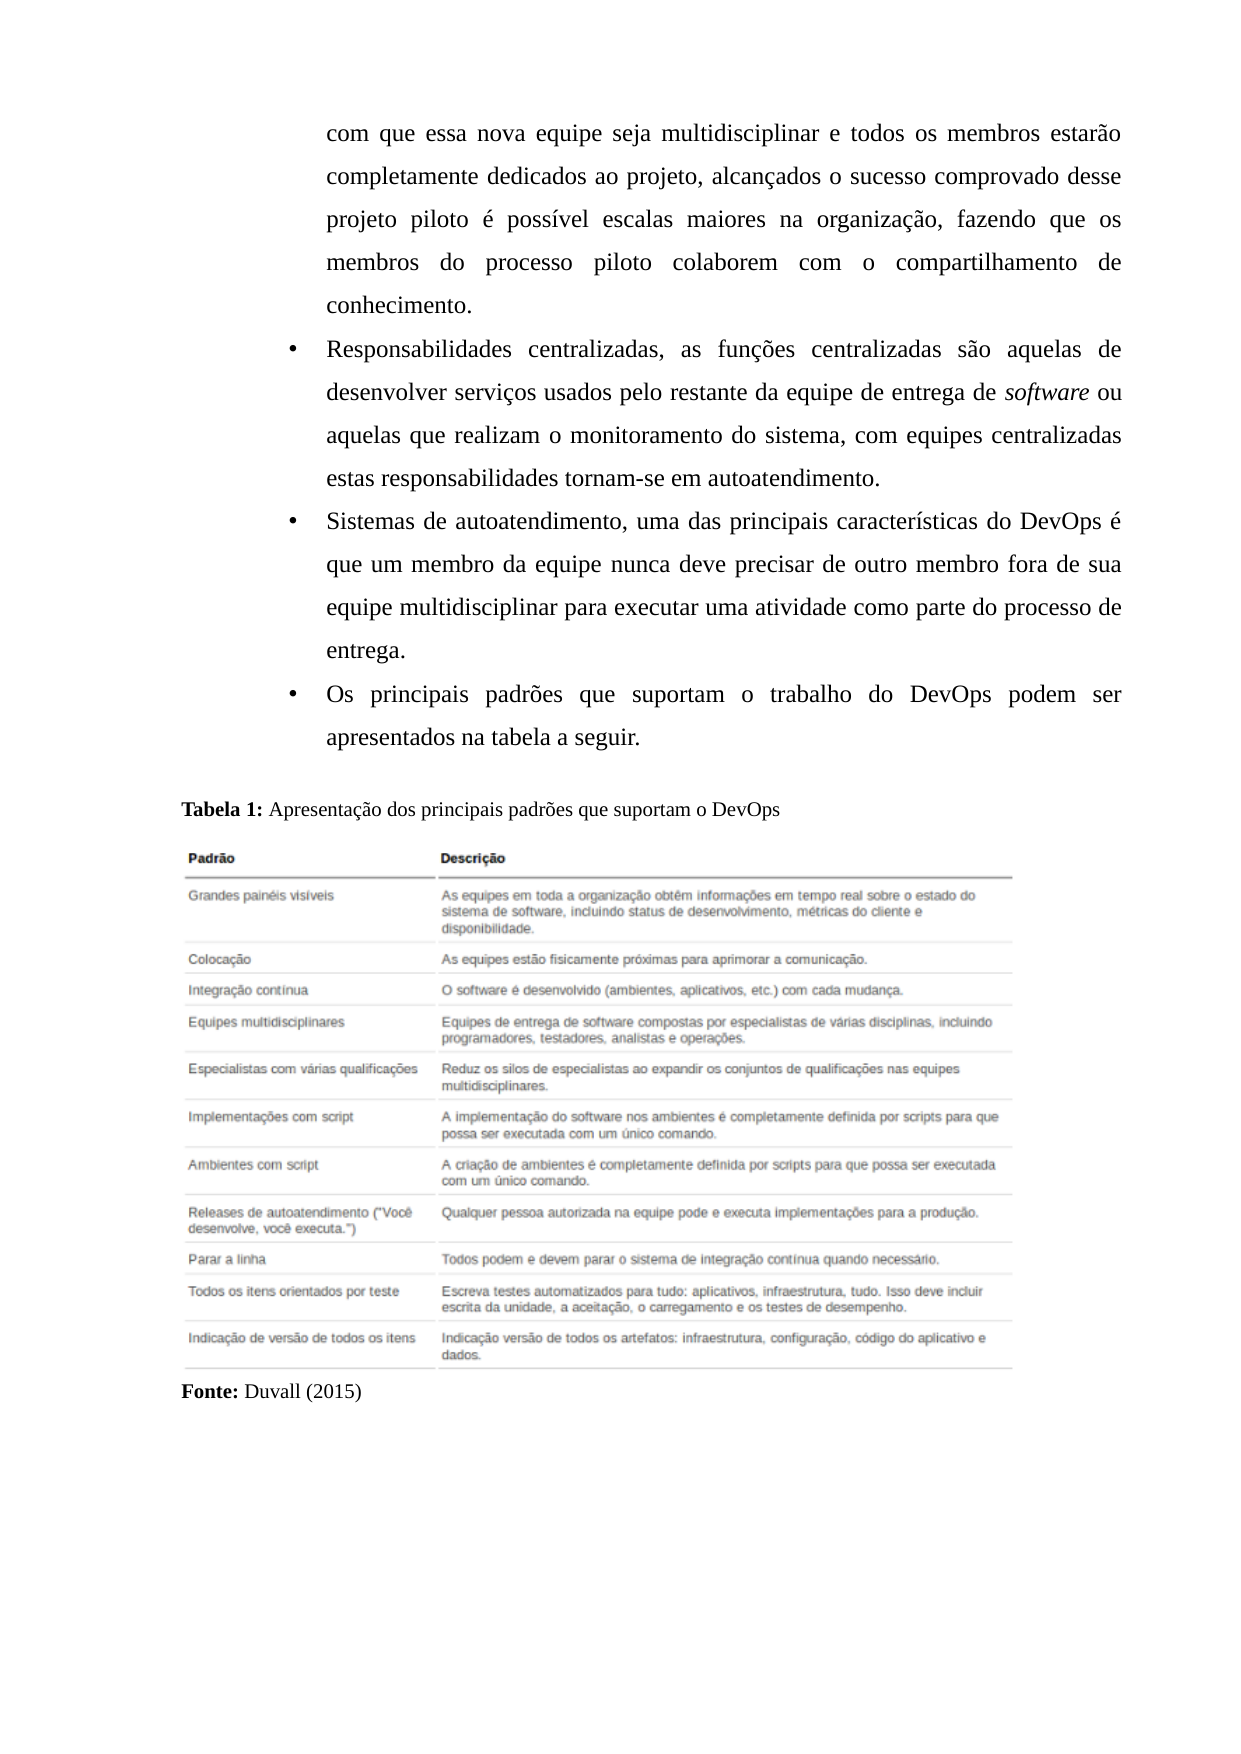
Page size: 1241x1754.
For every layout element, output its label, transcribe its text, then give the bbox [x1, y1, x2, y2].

list Responsabilidades centralizadas, as funções centralizadas são aquelas de desenvolver serviços usados pelo restante da equipe de entrega de software ou aquelas que realizam o monitoramento do sistema, com equipes centralizadas estas responsabilidades tornam-se em autoatendimento. [288, 334, 1122, 492]
text Fonte: Duvall (2015) [181, 1379, 1021, 1403]
picture [181, 845, 1021, 1379]
text Tabela 1: Apresentação dos principais padrões que suportam o DevOps [181, 797, 1021, 821]
list Sistemas de autoatendimento, uma das principais características do DevOps é que um membro da equipe nunca deve precisar de outro membro fora de sua equipe multidisciplinar para executar uma atividade como parte do processo de entrega. [288, 506, 1122, 664]
list com que essa nova equipe seja multidisciplinar e todos os membros estarão completamente dedicados ao projeto, alcançados o sucesso comprovado desse projeto piloto é possível escalas maiores na organização, fazendo que os membros do processo piloto colaborem com o compartilhamento de conhecimento. [288, 118, 1122, 319]
list Os principais padrões que suportam o trabalho do DevOps podem ser apresentados na tabela a seguir. [288, 679, 1122, 751]
